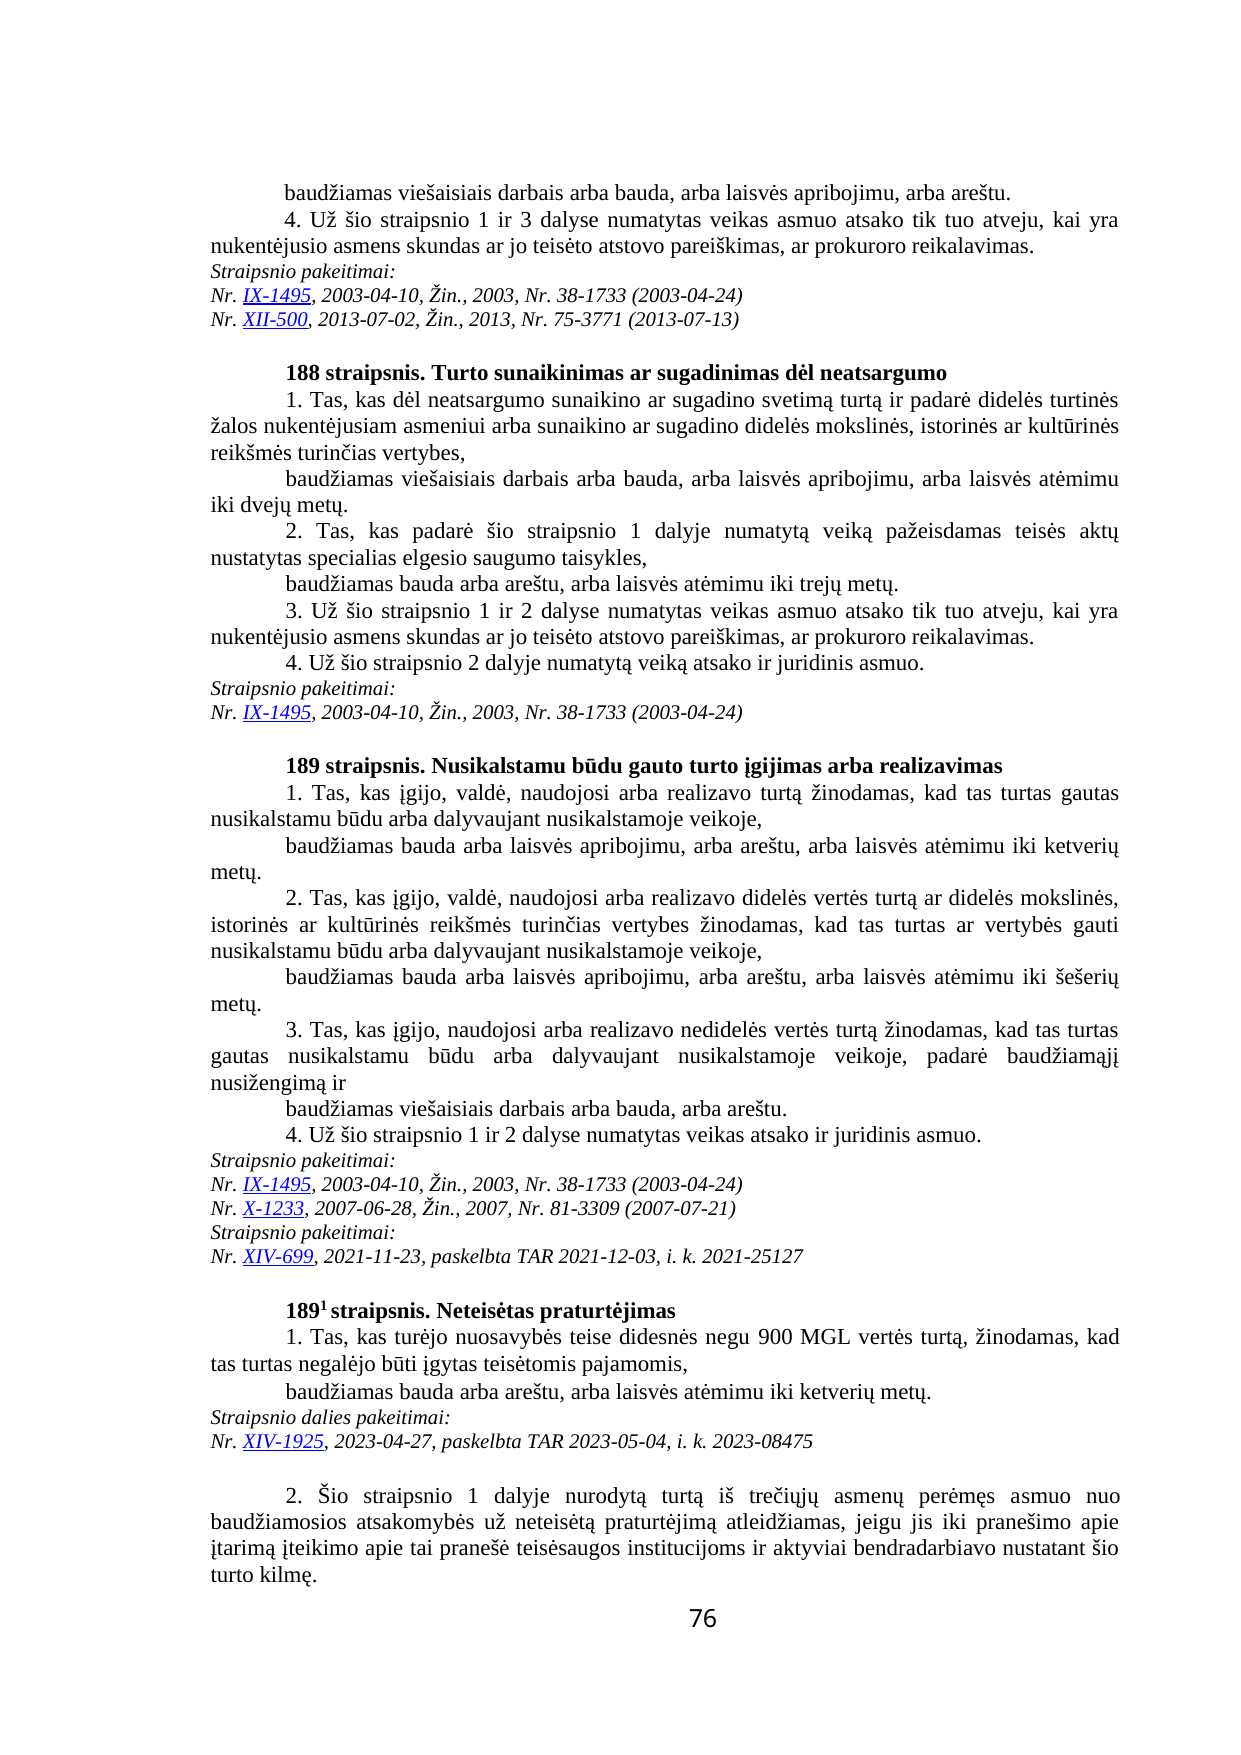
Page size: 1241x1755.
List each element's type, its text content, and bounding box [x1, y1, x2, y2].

text 4. Už šio straipsnio 2 dalyje numatytą veiką atsako ir juridinis asmuo. [210, 649, 1120, 676]
text baudžiamas bauda arba areštu, arba laisvės atėmimu iki trejų metų. [210, 570, 1120, 597]
text baudžiamas viešaisiais darbais arba bauda, arba areštu. [210, 1095, 1120, 1122]
text 1. Tas, kas turėjo nuosavybės teise didesnės negu 900 MGL vertės turtą, žinodamas, kad tas turtas negalėjo būti įgytas teisėtomis pajamomis, [210, 1323, 1120, 1376]
text 189 straipsnis. Nusikalstamu būdu gauto turto įgijimas arba realizavimas [210, 753, 1120, 779]
text Nr. IX-1495, 2003-04-10, Žin., 2003, Nr. 38-1733 (2003-04-24) [210, 283, 1120, 307]
text 3. Tas, kas įgijo, naudojosi arba realizavo nedidelės vertės turtą žinodamas, kad tas turtas gautas nusikalstamu būdu arba dalyvaujant nusikalstamoje veikoje, padarė baudžiamąjį nusižengimą ir [210, 1016, 1120, 1095]
text Nr. XIV-699, 2021-11-23, paskelbta TAR 2021-12-03, i. k. 2021-25127 [210, 1244, 1120, 1268]
text 2. Tas, kas įgijo, valdė, naudojosi arba realizavo didelės vertės turtą ar didelės mokslinės, istorinės ar kultūrinės reikšmės turinčias vertybes žinodamas, kad tas turtas ar vertybės gauti nusikalstamu būdu arba dalyvaujant nusikalstamoje veikoje, [210, 884, 1120, 963]
text baudžiamas bauda arba laisvės apribojimu, arba areštu, arba laisvės atėmimu iki ketverių metų. [210, 832, 1120, 884]
text Nr. XII-500, 2013-07-02, Žin., 2013, Nr. 75-3771 (2013-07-13) [210, 307, 1120, 331]
text 1. Tas, kas įgijo, valdė, naudojosi arba realizavo turtą žinodamas, kad tas turtas gautas nusikalstamu būdu arba dalyvaujant nusikalstamoje veikoje, [210, 779, 1120, 832]
text 2. Tas, kas padarė šio straipsnio 1 dalyje numatytą veiką pažeisdamas teisės aktų nustatytas specialias elgesio saugumo taisykles, [210, 518, 1120, 570]
text Nr. IX-1495, 2003-04-10, Žin., 2003, Nr. 38-1733 (2003-04-24) [210, 1172, 1120, 1196]
text Straipsnio pakeitimai: [210, 258, 1120, 283]
text 1891 straipsnis. Neteisėtas praturtėjimas [210, 1297, 1120, 1323]
text 3. Už šio straipsnio 1 ir 2 dalyse numatytas veikas asmuo atsako tik tuo atveju, kai yra nukentėjusio asmens skundas ar jo teisėto atstovo pareiškimas, ar prokuroro reikalavimas. [210, 597, 1120, 649]
text Straipsnio pakeitimai: [210, 1148, 1120, 1172]
text Straipsnio pakeitimai: [210, 1220, 1120, 1244]
text baudžiamas viešaisiais darbais arba bauda, arba laisvės apribojimu, arba laisvės atėmimu iki dvejų metų. [210, 465, 1120, 518]
text baudžiamas bauda arba areštu, arba laisvės atėmimu iki ketverių metų. [210, 1376, 1120, 1405]
text baudžiamas bauda arba laisvės apribojimu, arba areštu, arba laisvės atėmimu iki šešerių metų. [210, 963, 1120, 1016]
text 2. Šio straipsnio 1 dalyje nurodytą turtą iš trečiųjų asmenų perėmęs asmuo nuo baudžiamosios atsakomybės už neteisėtą praturtėjimą atleidžiamas, jeigu jis iki pranešimo apie įtarimą įteikimo apie tai pranešė teisėsaugos institucijoms ir aktyviai bendradarbiavo nustatant šio turto kilmę. [210, 1482, 1120, 1587]
text 1. Tas, kas dėl neatsargumo sunaikino ar sugadino svetimą turtą ir padarė didelės turtinės žalos nukentėjusiam asmeniui arba sunaikino ar sugadino didelės mokslinės, istorinės ar kultūrinės reikšmės turinčias vertybes, [210, 386, 1120, 465]
text Nr. IX-1495, 2003-04-10, Žin., 2003, Nr. 38-1733 (2003-04-24) [210, 700, 1120, 724]
text 188 straipsnis. Turto sunaikinimas ar sugadinimas dėl neatsargumo [210, 359, 1120, 386]
text Straipsnio dalies pakeitimai: [210, 1405, 1120, 1429]
text Nr. XIV-1925, 2023-04-27, paskelbta TAR 2023-05-04, i. k. 2023-08475 [210, 1429, 1120, 1453]
text Straipsnio pakeitimai: [210, 676, 1120, 700]
text Nr. X-1233, 2007-06-28, Žin., 2007, Nr. 81-3309 (2007-07-21) [210, 1196, 1120, 1220]
text 4. Už šio straipsnio 1 ir 2 dalyse numatytas veikas atsako ir juridinis asmuo. [210, 1122, 1120, 1148]
text 4. Už šio straipsnio 1 ir 3 dalyse numatytas veikas asmuo atsako tik tuo atveju, kai yra nukentėjusio asmens skundas ar jo teisėto atstovo pareiškimas, ar prokuroro reikalavimas. [210, 206, 1120, 258]
text baudžiamas viešaisiais darbais arba bauda, arba laisvės apribojimu, arba areštu. [210, 179, 1120, 206]
